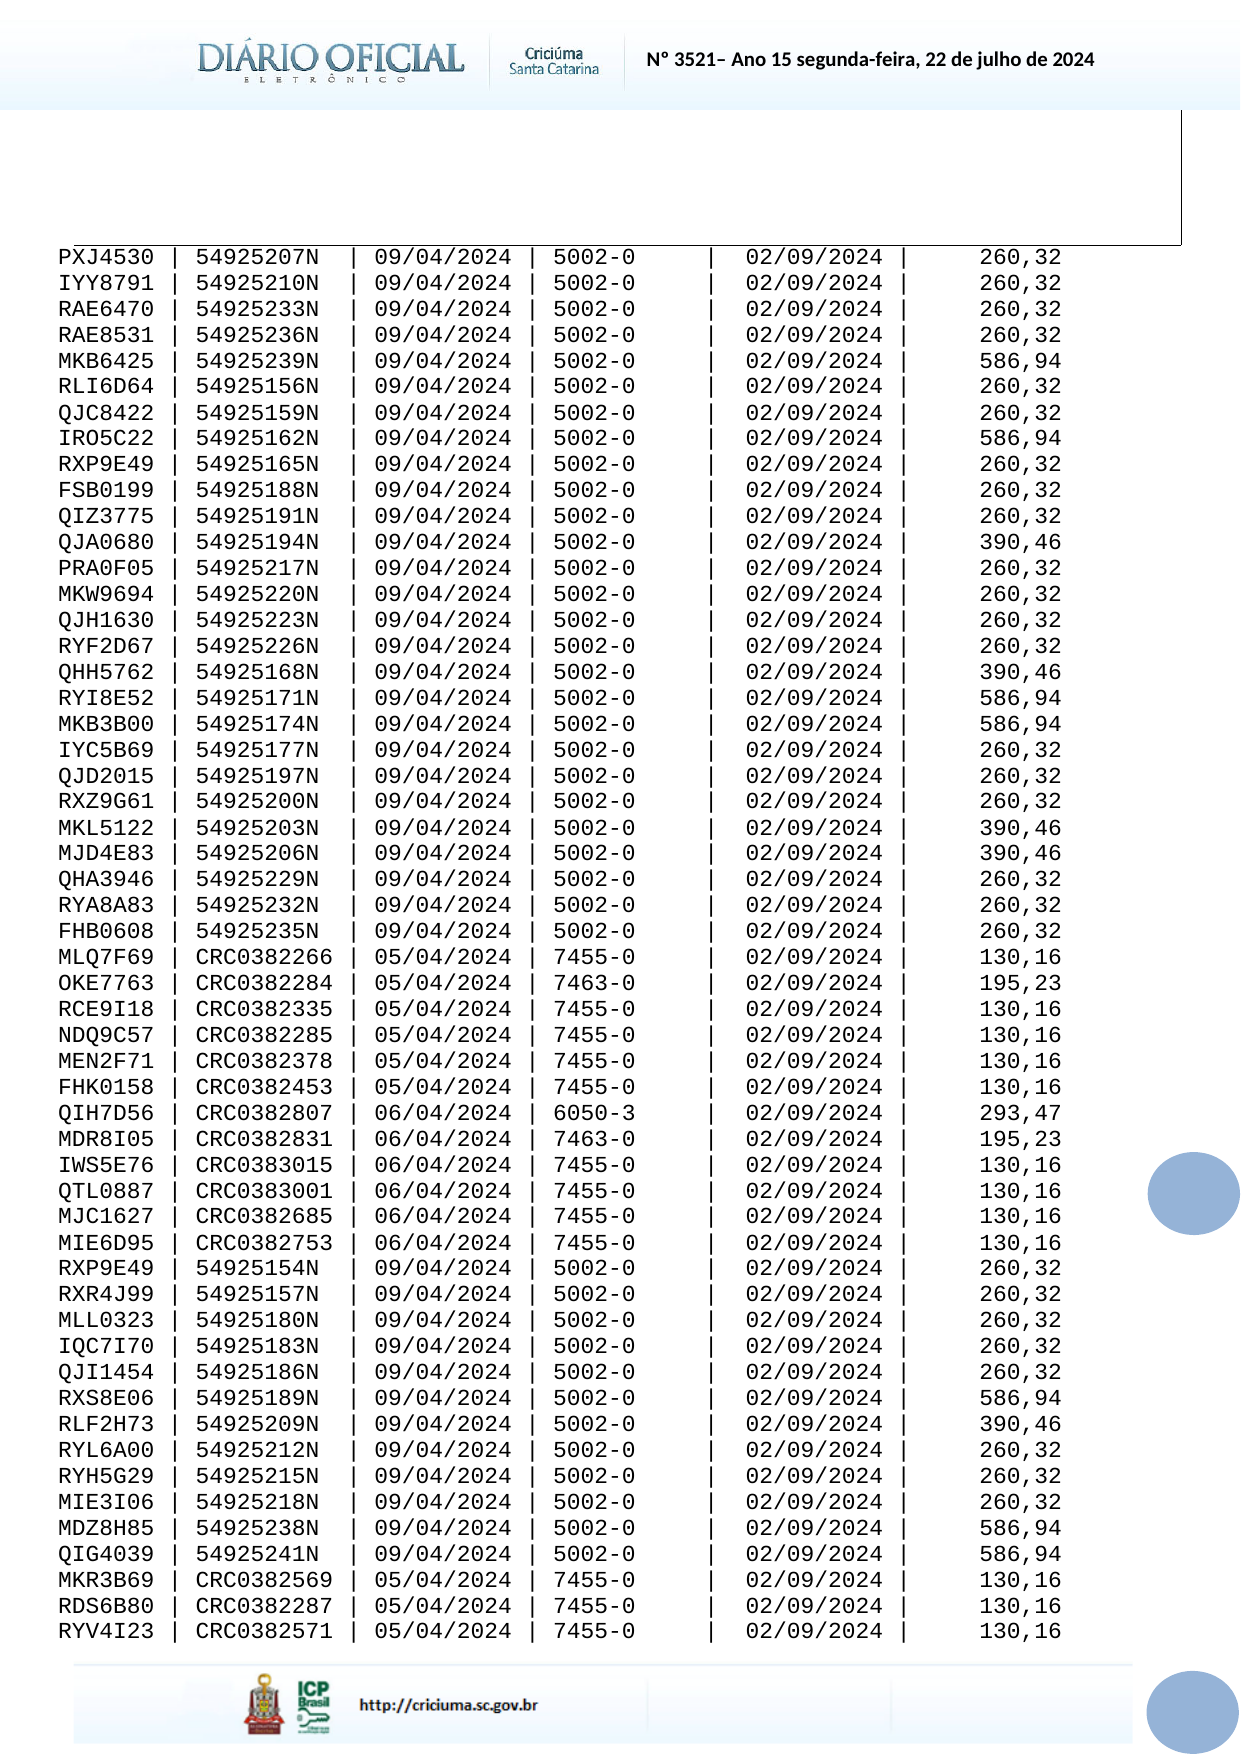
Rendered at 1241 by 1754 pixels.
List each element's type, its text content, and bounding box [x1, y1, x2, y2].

text RXZ9G61 | 54925200N | 09/04/2024 | 5002-0 | 02/09/2024 | 260,32 [44, 790, 1181, 816]
text RYH5G29 | 54925215N | 09/04/2024 | 5002-0 | 02/09/2024 | 260,32 [44, 1464, 1181, 1490]
text IYY8791 | 54925210N | 09/04/2024 | 5002-0 | 02/09/2024 | 260,32 [44, 271, 1181, 297]
text RLI6D64 | 54925156N | 09/04/2024 | 5002-0 | 02/09/2024 | 260,32 [44, 375, 1181, 401]
text RXR4J99 | 54925157N | 09/04/2024 | 5002-0 | 02/09/2024 | 260,32 [44, 1283, 1181, 1309]
text QIH7D56 | CRC0382807 | 06/04/2024 | 6050-3 | 02/09/2024 | 293,47 [44, 1101, 1181, 1127]
text MLL0323 | 54925180N | 09/04/2024 | 5002-0 | 02/09/2024 | 260,32 [44, 1309, 1181, 1334]
text MIE3I06 | 54925218N | 09/04/2024 | 5002-0 | 02/09/2024 | 260,32 [44, 1490, 1181, 1516]
text RYA8A83 | 54925232N | 09/04/2024 | 5002-0 | 02/09/2024 | 260,32 [44, 894, 1181, 919]
text MKW9694 | 54925220N | 09/04/2024 | 5002-0 | 02/09/2024 | 260,32 [44, 582, 1181, 608]
text MJD4E83 | 54925206N | 09/04/2024 | 5002-0 | 02/09/2024 | 390,46 [44, 842, 1181, 868]
text RXP9E49 | 54925154N | 09/04/2024 | 5002-0 | 02/09/2024 | 260,32 [44, 1257, 1181, 1283]
text FSB0199 | 54925188N | 09/04/2024 | 5002-0 | 02/09/2024 | 260,32 [44, 479, 1181, 504]
text FHK0158 | CRC0382453 | 05/04/2024 | 7455-0 | 02/09/2024 | 130,16 [44, 1075, 1181, 1101]
text QJD2015 | 54925197N | 09/04/2024 | 5002-0 | 02/09/2024 | 260,32 [44, 764, 1181, 790]
text RYF2D67 | 54925226N | 09/04/2024 | 5002-0 | 02/09/2024 | 260,32 [44, 634, 1181, 660]
text MIE6D95 | CRC0382753 | 06/04/2024 | 7455-0 | 02/09/2024 | 130,16 [44, 1231, 1181, 1257]
text MEN2F71 | CRC0382378 | 05/04/2024 | 7455-0 | 02/09/2024 | 130,16 [44, 1049, 1181, 1075]
text MJC1627 | CRC0382685 | 06/04/2024 | 7455-0 | 02/09/2024 | 130,16 [44, 1205, 1171, 1231]
text FHB0608 | 54925235N | 09/04/2024 | 5002-0 | 02/09/2024 | 260,32 [44, 919, 1181, 946]
text QJH1630 | 54925223N | 09/04/2024 | 5002-0 | 02/09/2024 | 260,32 [44, 608, 1181, 634]
text QHH5762 | 54925168N | 09/04/2024 | 5002-0 | 02/09/2024 | 390,46 [44, 660, 1181, 686]
text PRA0F05 | 54925217N | 09/04/2024 | 5002-0 | 02/09/2024 | 260,32 [44, 556, 1181, 582]
text MLQ7F69 | CRC0382266 | 05/04/2024 | 7455-0 | 02/09/2024 | 130,16 [44, 946, 1181, 971]
text IWS5E76 | CRC0383015 | 06/04/2024 | 7455-0 | 02/09/2024 | 130,16 [44, 1153, 1180, 1179]
text QIG4039 | 54925241N | 09/04/2024 | 5002-0 | 02/09/2024 | 586,94 [44, 1542, 1181, 1568]
text RAE6470 | 54925233N | 09/04/2024 | 5002-0 | 02/09/2024 | 260,32 [44, 297, 1181, 323]
text MKL5122 | 54925203N | 09/04/2024 | 5002-0 | 02/09/2024 | 390,46 [44, 816, 1181, 842]
text RYI8E52 | 54925171N | 09/04/2024 | 5002-0 | 02/09/2024 | 586,94 [44, 686, 1181, 712]
text QJC8422 | 54925159N | 09/04/2024 | 5002-0 | 02/09/2024 | 260,32 [44, 401, 1181, 427]
text NDQ9C57 | CRC0382285 | 05/04/2024 | 7455-0 | 02/09/2024 | 130,16 [44, 1023, 1181, 1049]
text RCE9I18 | CRC0382335 | 05/04/2024 | 7455-0 | 02/09/2024 | 130,16 [44, 997, 1181, 1023]
text IYC5B69 | 54925177N | 09/04/2024 | 5002-0 | 02/09/2024 | 260,32 [44, 738, 1181, 764]
text QTL0887 | CRC0383001 | 06/04/2024 | 7455-0 | 02/09/2024 | 130,16 [44, 1179, 1150, 1205]
text MKB3B00 | 54925174N | 09/04/2024 | 5002-0 | 02/09/2024 | 586,94 [44, 712, 1181, 738]
text MKB6425 | 54925239N | 09/04/2024 | 5002-0 | 02/09/2024 | 586,94 [44, 349, 1181, 375]
text QHA3946 | 54925229N | 09/04/2024 | 5002-0 | 02/09/2024 | 260,32 [44, 868, 1181, 894]
text RAE8531 | 54925236N | 09/04/2024 | 5002-0 | 02/09/2024 | 260,32 [44, 323, 1181, 349]
text QJA0680 | 54925194N | 09/04/2024 | 5002-0 | 02/09/2024 | 390,46 [44, 531, 1181, 556]
text RLF2H73 | 54925209N | 09/04/2024 | 5002-0 | 02/09/2024 | 390,46 [44, 1412, 1181, 1438]
text IQC7I70 | 54925183N | 09/04/2024 | 5002-0 | 02/09/2024 | 260,32 [44, 1334, 1181, 1361]
text QIZ3775 | 54925191N | 09/04/2024 | 5002-0 | 02/09/2024 | 260,32 [44, 504, 1181, 531]
text PXJ4530 | 54925207N | 09/04/2024 | 5002-0 | 02/09/2024 | 260,32 [44, 245, 1181, 271]
text MDZ8H85 | 54925238N | 09/04/2024 | 5002-0 | 02/09/2024 | 586,94 [44, 1516, 1181, 1542]
text IRO5C22 | 54925162N | 09/04/2024 | 5002-0 | 02/09/2024 | 586,94 [44, 427, 1181, 453]
text MKR3B69 | CRC0382569 | 05/04/2024 | 7455-0 | 02/09/2024 | 130,16 [44, 1568, 1181, 1594]
text MDR8I05 | CRC0382831 | 06/04/2024 | 7463-0 | 02/09/2024 | 195,23 [44, 1127, 1181, 1153]
text QJI1454 | 54925186N | 09/04/2024 | 5002-0 | 02/09/2024 | 260,32 [44, 1361, 1181, 1386]
text RXS8E06 | 54925189N | 09/04/2024 | 5002-0 | 02/09/2024 | 586,94 [44, 1386, 1181, 1412]
text RXP9E49 | 54925165N | 09/04/2024 | 5002-0 | 02/09/2024 | 260,32 [44, 453, 1181, 479]
text OKE7763 | CRC0382284 | 05/04/2024 | 7463-0 | 02/09/2024 | 195,23 [44, 971, 1181, 997]
text RYL6A00 | 54925212N | 09/04/2024 | 5002-0 | 02/09/2024 | 260,32 [44, 1438, 1181, 1464]
text RDS6B80 | CRC0382287 | 05/04/2024 | 7455-0 | 02/09/2024 | 130,16 [44, 1594, 1181, 1620]
text RYV4I23 | CRC0382571 | 05/04/2024 | 7455-0 | 02/09/2024 | 130,16 [44, 1620, 1181, 1646]
